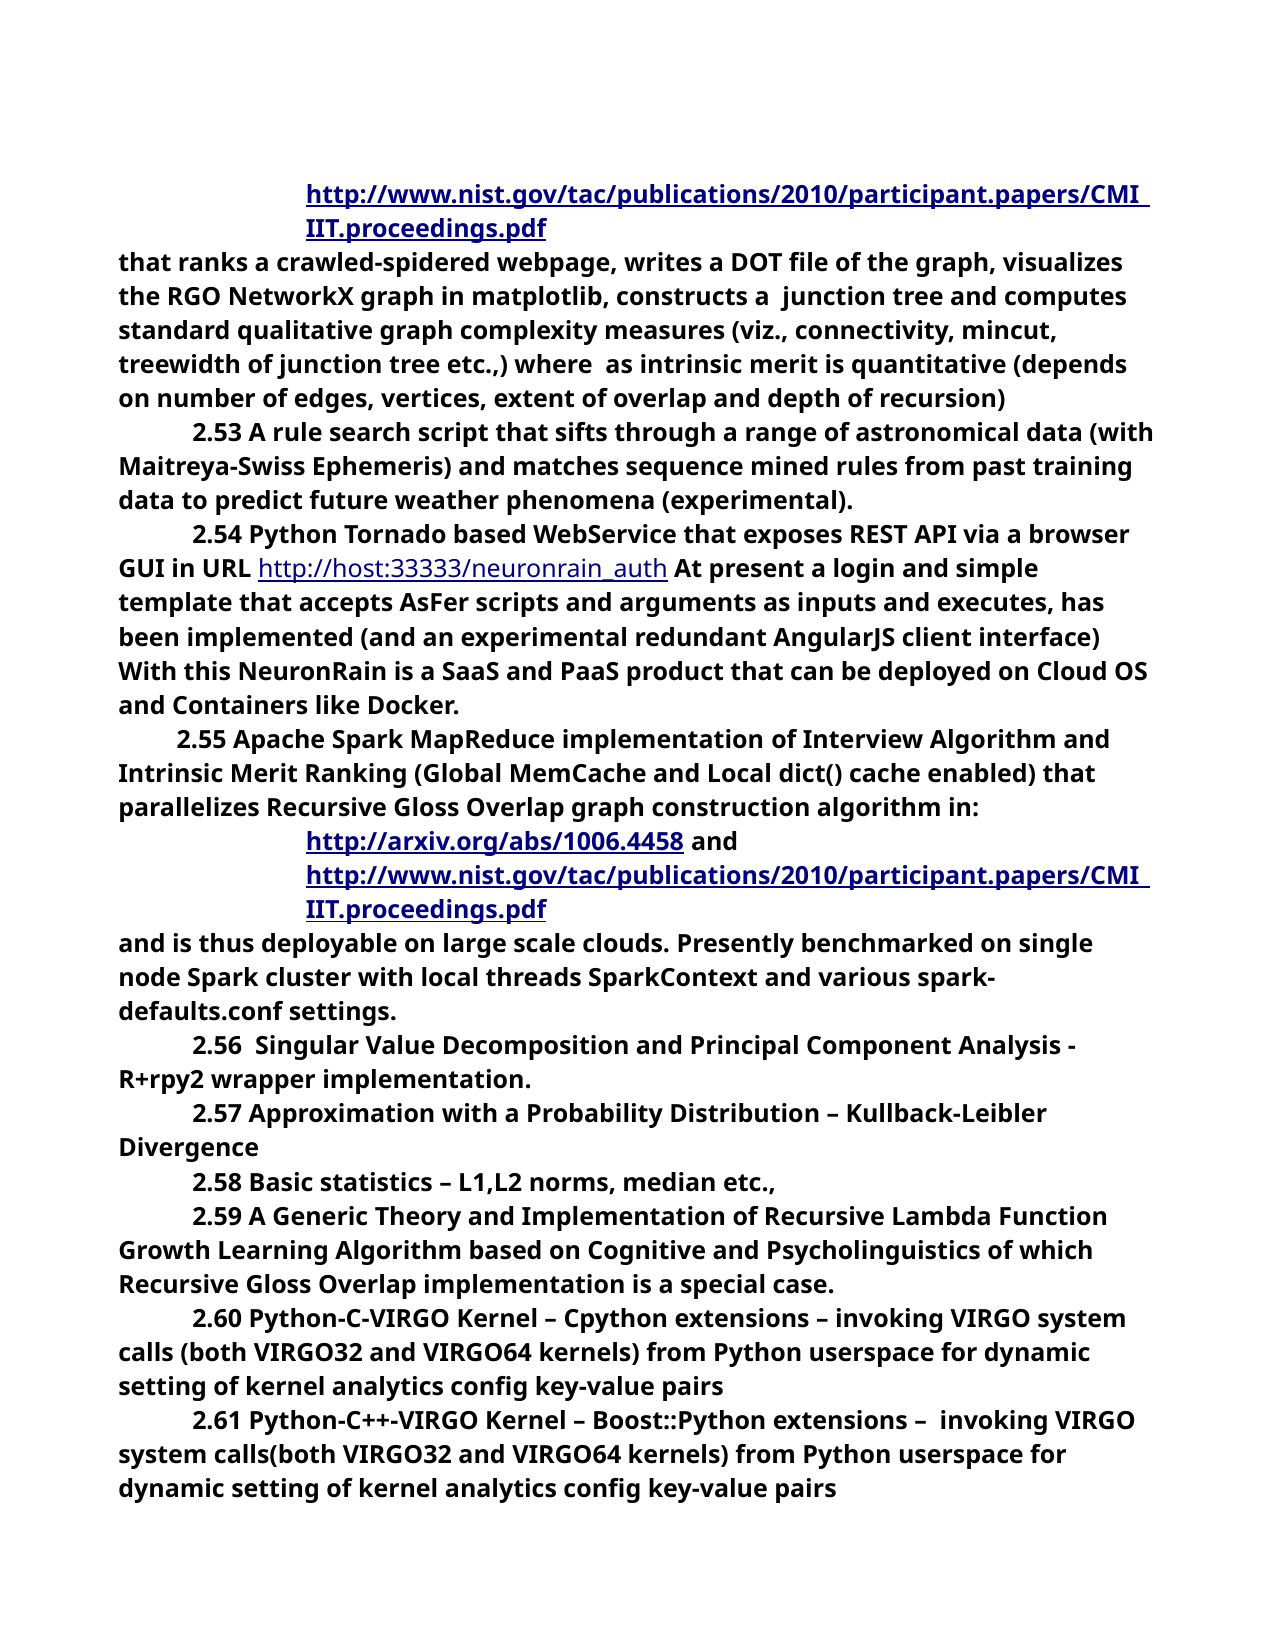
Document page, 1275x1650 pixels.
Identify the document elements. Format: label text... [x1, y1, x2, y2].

text 2.57 Approximation with a Probability Distribution – Kullback-Leibler Divergence [118, 1096, 1157, 1164]
text 2.55 Apache Spark MapReduce implementation of Interview Algorithm and Intrinsic Merit Ranking (Global MemCache and Local dict() cache enabled) that parallelizes Recursive Gloss Overlap graph construction algorithm in: [118, 721, 1157, 823]
list http://arxiv.org/abs/1006.4458 and http://www.nist.gov/tac/publications/2010/participant.papers/CMI_IIT.proceedings.pdf [268, 823, 1157, 926]
list http://www.nist.gov/tac/publications/2010/participant.papers/CMI_IIT.proceedings.pdf [268, 176, 1157, 244]
text 2.60 Python-C-VIRGO Kernel – Cpython extensions – invoking VIRGO system calls (both VIRGO32 and VIRGO64 kernels) from Python userspace for dynamic setting of kernel analytics config key-value pairs [118, 1300, 1157, 1403]
text 2.58 Basic statistics – L1,L2 norms, median etc., [118, 1164, 1157, 1198]
text that ranks a crawled-spidered webpage, writes a DOT file of the graph, visualizes the RGO NetworkX graph in matplotlib, constructs a junction tree and computes standard qualitative graph complexity measures (viz., connectivity, mincut, treewidth of junction tree etc.,) where as intrinsic merit is quantitative (depends on number of edges, vertices, extent of overlap and depth of recursion) [118, 244, 1157, 415]
text 2.53 A rule search script that sifts through a range of astronomical data (with Maitreya-Swiss Ephemeris) and matches sequence mined rules from past training data to predict future weather phenomena (experimental). [118, 415, 1157, 517]
text 2.54 Python Tornado based WebService that exposes REST API via a browser GUI in URL http://host:33333/neuronrain_auth At present a login and simple template that accepts AsFer scripts and arguments as inputs and executes, has been implemented (and an experimental redundant AngularJS client interface) With this NeuronRain is a SaaS and PaaS product that can be deployed on Cloud OS and Containers like Docker. [118, 517, 1157, 721]
text and is thus deployable on large scale clouds. Presently benchmarked on single node Spark cluster with local threads SparkContext and various spark-defaults.conf settings. [118, 926, 1157, 1028]
text 2.56 Singular Value Decomposition and Principal Component Analysis - R+rpy2 wrapper implementation. [118, 1028, 1157, 1096]
text 2.61 Python-C++-VIRGO Kernel – Boost::Python extensions – invoking VIRGO system calls(both VIRGO32 and VIRGO64 kernels) from Python userspace for dynamic setting of kernel analytics config key-value pairs [118, 1403, 1157, 1505]
text 2.59 A Generic Theory and Implementation of Recursive Lambda Function Growth Learning Algorithm based on Cognitive and Psycholinguistics of which Recursive Gloss Overlap implementation is a special case. [118, 1198, 1157, 1300]
